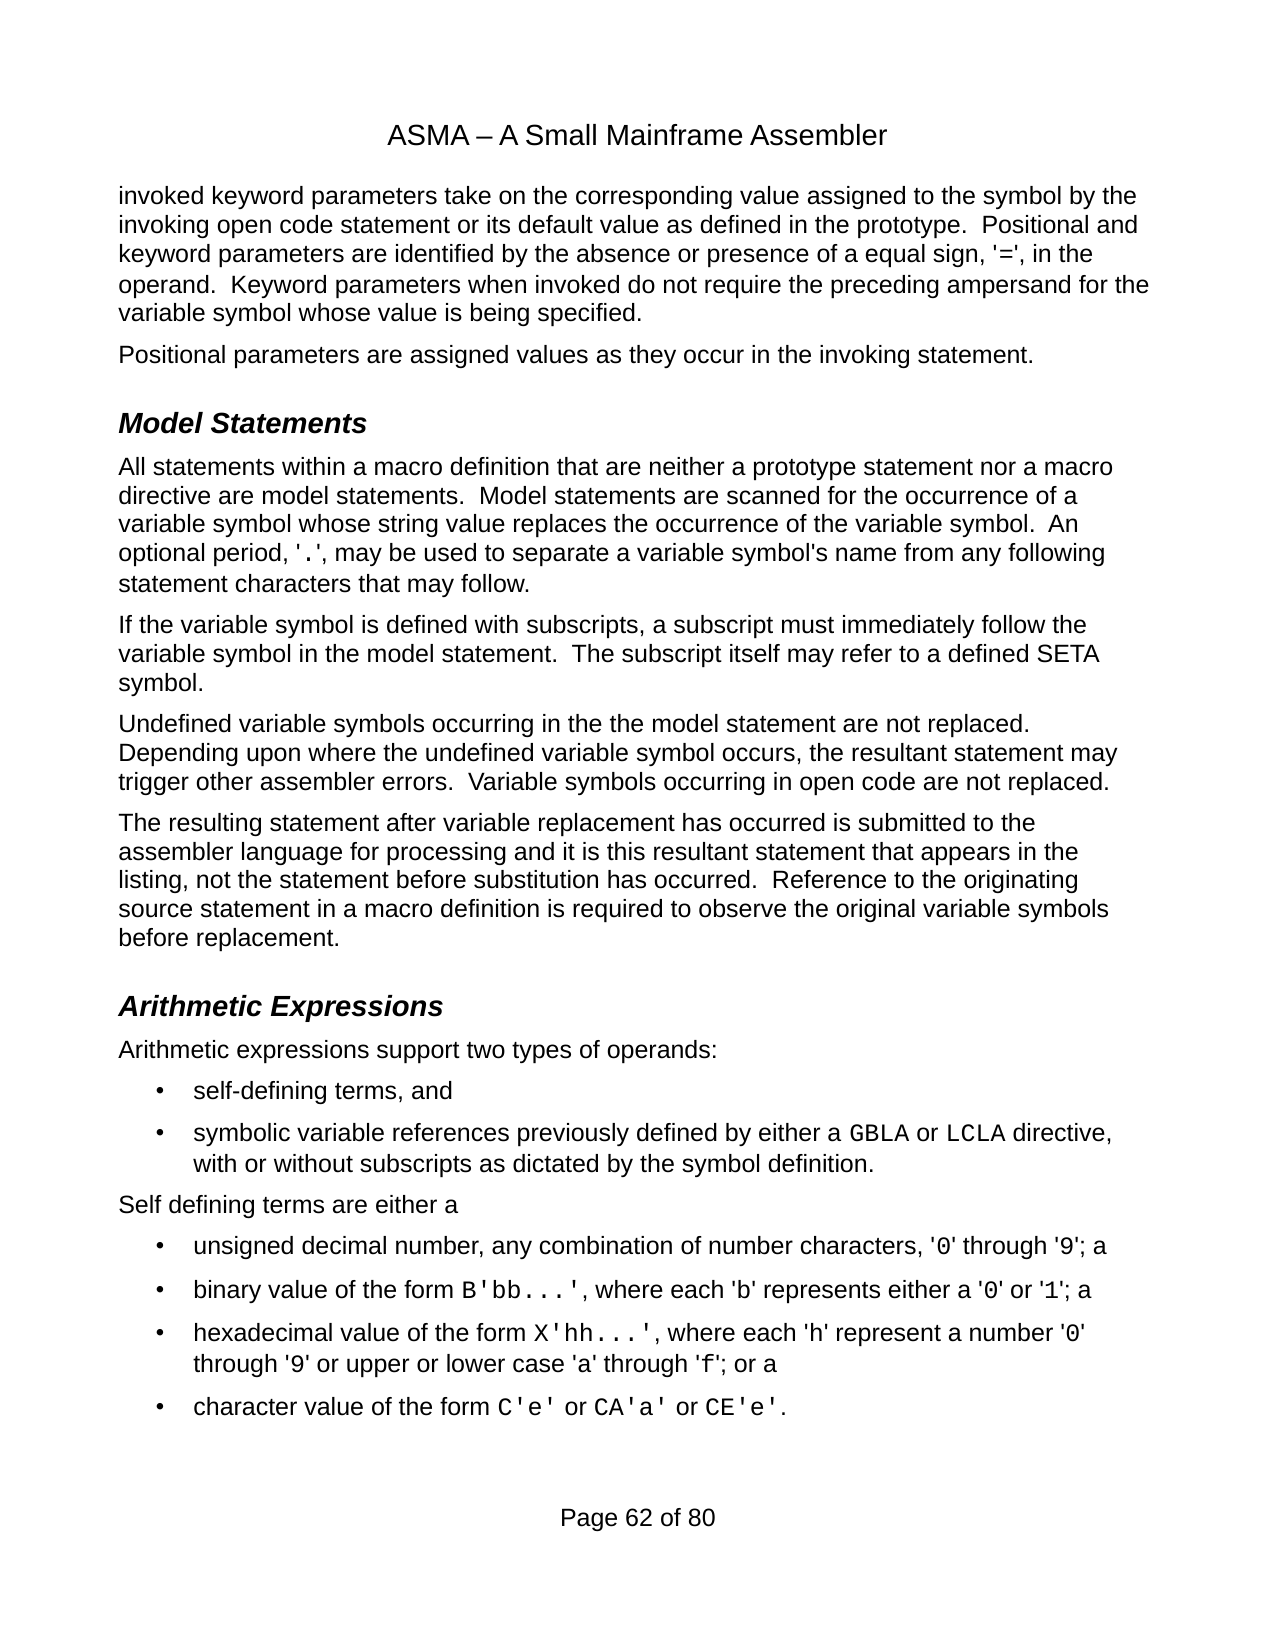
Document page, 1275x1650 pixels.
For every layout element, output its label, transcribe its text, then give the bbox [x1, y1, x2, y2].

subtitle Model Statements [118, 406, 1157, 439]
text Undefined variable symbols occurring in the the model statement are not replaced. Depending upon where the undefined variable symbol occurs, the resultant statement may trigger other assembler errors. Variable symbols occurring in open code are not replaced. [118, 709, 1157, 795]
subtitle Arithmetic Expressions [118, 989, 1157, 1023]
text Arithmetic expressions support two types of operands: [118, 1035, 1157, 1064]
text All statements within a macro definition that are neither a prototype statement nor a macro directive are model statements. Model statements are scanned for the occurrence of a variable symbol whose string value replaces the occurrence of the variable symbol. An optional period, '.', may be used to separate a variable symbol's name from any following statement characters that may follow. [118, 452, 1157, 598]
text Positional parameters are assigned values as they occur in the invoking statement. [118, 339, 1157, 368]
list symbolic variable references previously defined by either a GBLA or LCLA directive, with or without subscripts as dictated by the symbol definition. [156, 1118, 1157, 1177]
list hexadecimal value of the form X'hh...', where each 'h' represent a number '0' through '9' or upper or lower case 'a' through 'f'; or a [156, 1318, 1157, 1380]
text If the variable symbol is defined with subscripts, a subscript must immediately follow the variable symbol in the model statement. The subscript itself may refer to a defined SETA symbol. [118, 610, 1157, 697]
text The resulting statement after variable replacement has occurred is submitted to the assembler language for processing and it is this resultant statement that appears in the listing, not the statement before substitution has occurred. Reference to the originating source statement in a macro definition is required to observe the original variable symbols before replacement. [118, 808, 1157, 952]
list character value of the form C'e' or CA'a' or CE'e'. [156, 1392, 1157, 1423]
text Self defining terms are either a [118, 1190, 1157, 1219]
list self-defining terms, and [156, 1076, 1157, 1105]
list binary value of the form B'bb...', where each 'b' represents either a '0' or '1'; a [156, 1274, 1157, 1306]
list unsigned decimal number, any combination of number characters, '0' through '9'; a [156, 1231, 1157, 1262]
text invoked keyword parameters take on the corresponding value assigned to the symbol by the invoking open code statement or its default value as defined in the prototype. Positional and keyword parameters are identified by the absence or presence of a equal sign, '=', in the operand. Keyword parameters when invoked do not require the preceding ampersand for the variable symbol whose value is being specified. [118, 181, 1157, 327]
